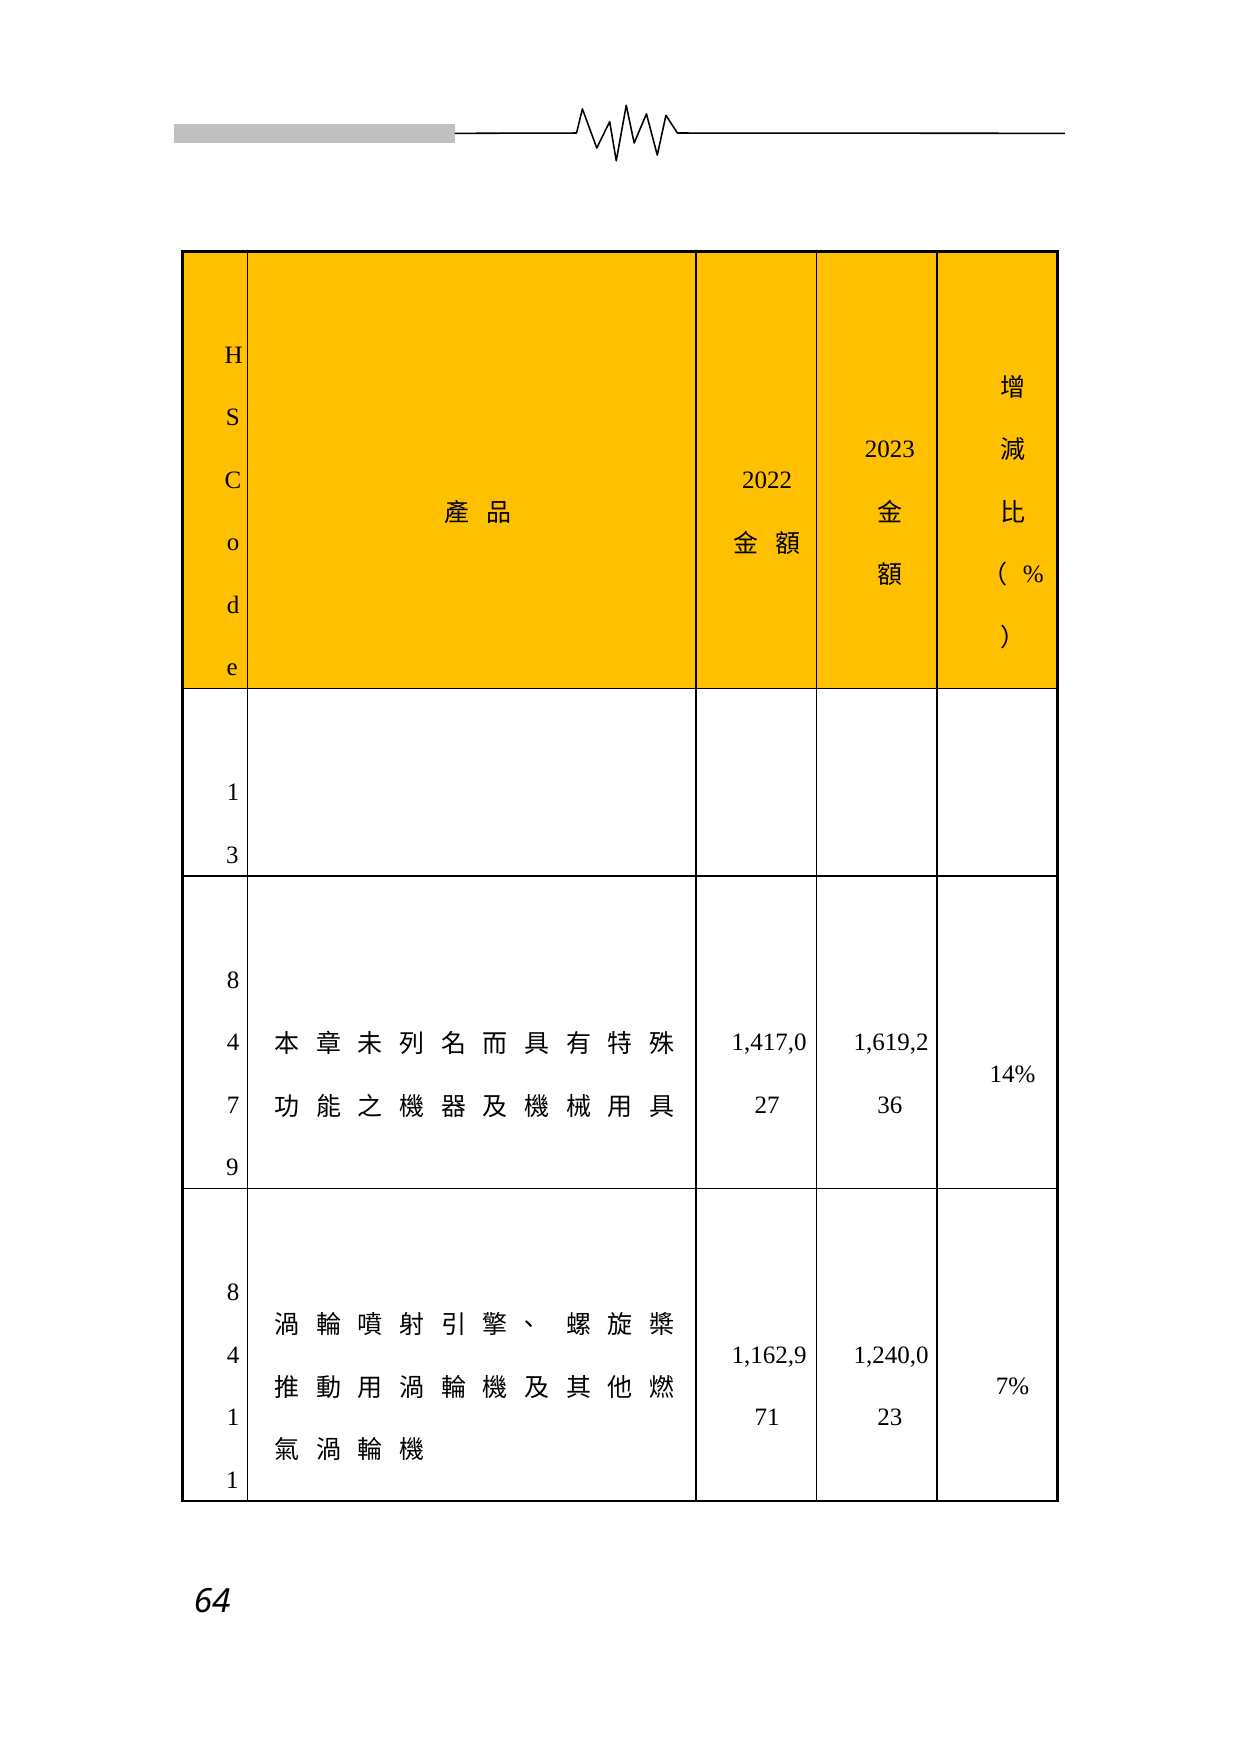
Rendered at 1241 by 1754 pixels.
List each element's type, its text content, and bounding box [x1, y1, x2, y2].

table_header 2022金額 [697, 253, 816, 688]
table_header 增減比（%） [938, 253, 1056, 688]
table_cell 8479 [184, 877, 247, 1188]
table_cell 1,619,236 [817, 877, 936, 1188]
table_cell [697, 689, 816, 875]
table_cell 14% [938, 877, 1056, 1188]
table_header HS Code [184, 253, 247, 688]
table_header 產品 [248, 253, 695, 688]
table_cell 1,162,971 [697, 1189, 816, 1500]
table_header 2023金額 [817, 253, 936, 688]
table_cell [817, 689, 936, 875]
table_cell 1,240,023 [817, 1189, 936, 1500]
table_cell 本章未列名而具有特殊功能之機器及機械用具 [248, 877, 695, 1188]
table_cell 1,417,027 [697, 877, 816, 1188]
table_cell 渦輪噴射引擎、螺旋槳推動用渦輪機及其他燃氣渦輪機 [248, 1189, 695, 1500]
table_cell 7% [938, 1189, 1056, 1500]
table_cell 8411 [184, 1189, 247, 1500]
table_cell 13 [184, 689, 247, 875]
table_cell [248, 689, 695, 875]
table_cell [938, 689, 1056, 875]
